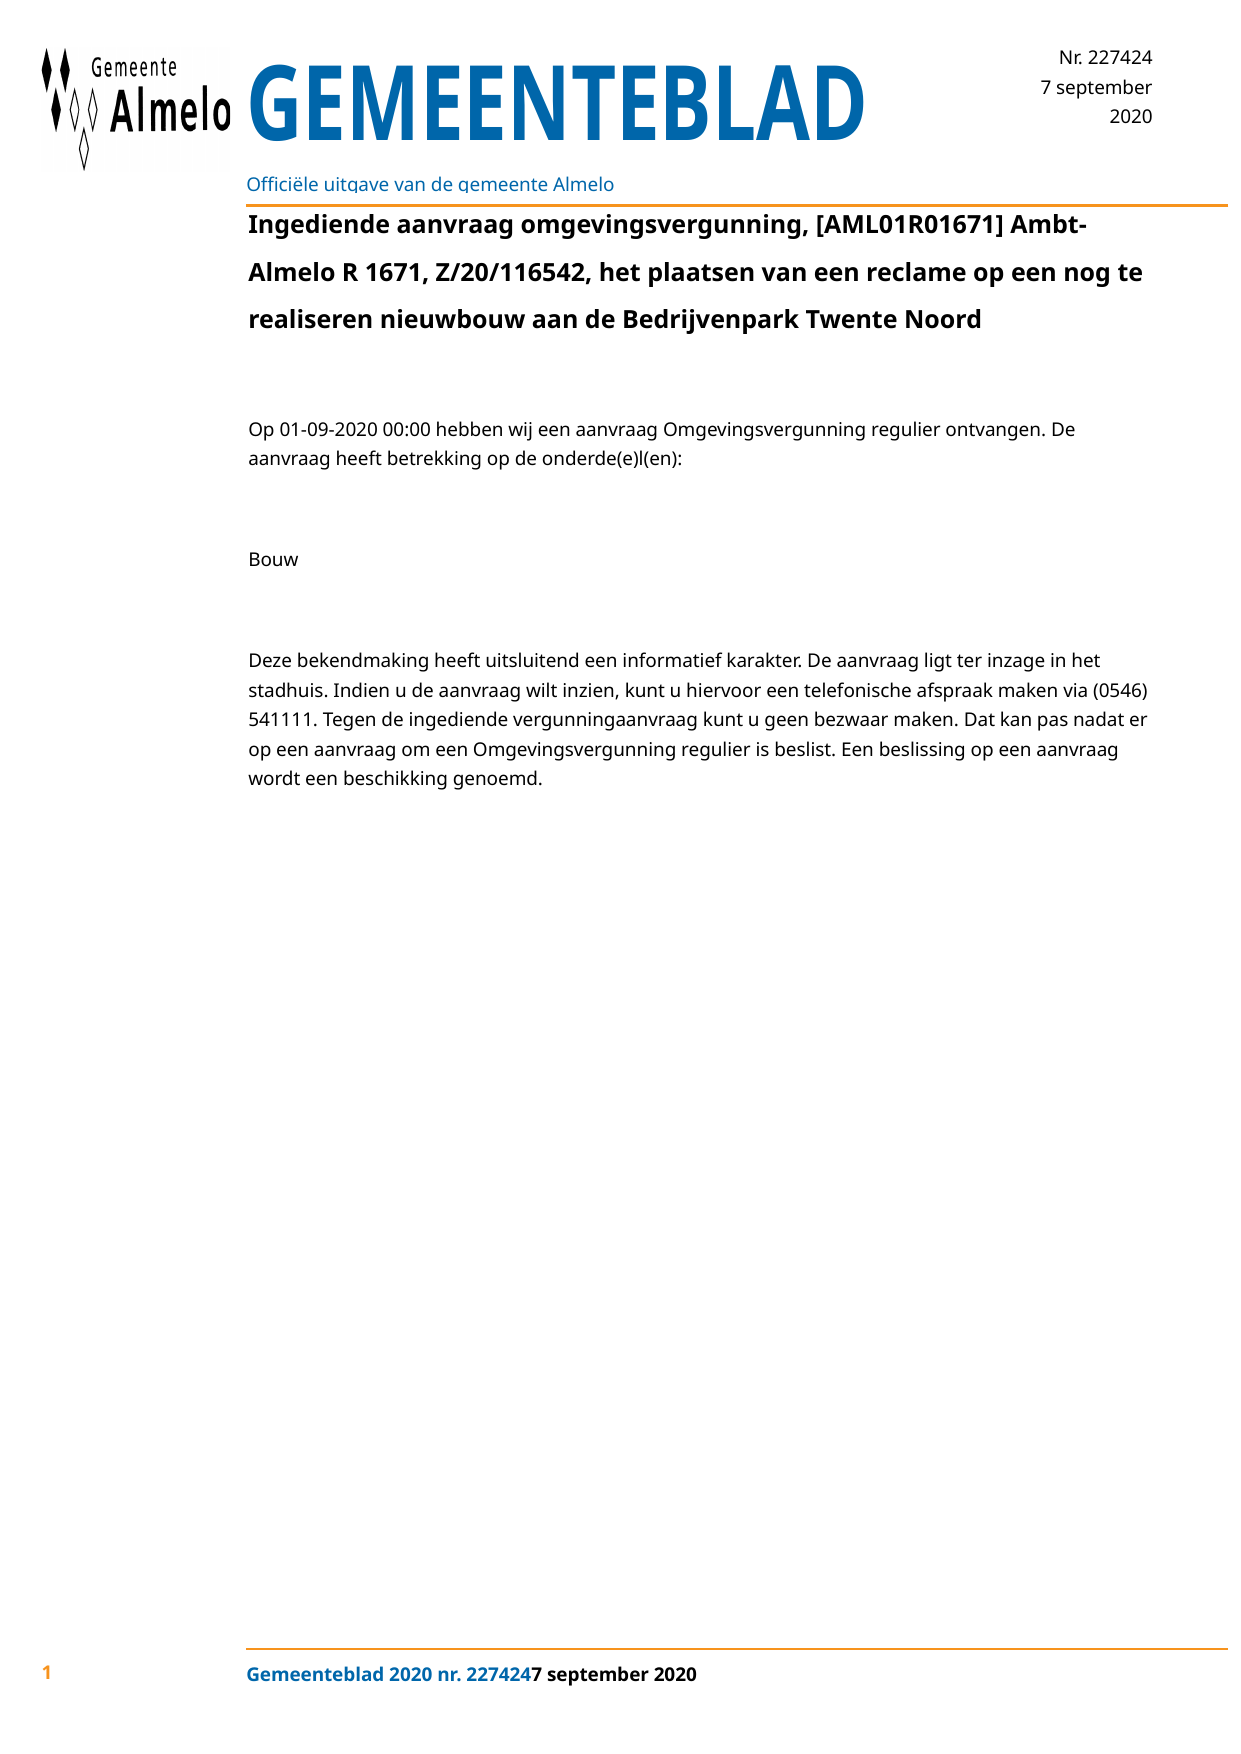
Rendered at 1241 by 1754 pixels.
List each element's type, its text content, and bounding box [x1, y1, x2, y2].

text Deze bekendmaking heeft uitsluitend een informatief karakter. De aanvraag ligt ter inzage in het stadhuis. Indien u de aanvraag wilt inzien, kunt u hiervoor een telefonische afspraak maken via (0546) 541111. Tegen de ingediende vergunningaanvraag kunt u geen bezwaar maken. Dat kan pas nadat er op een aanvraag om een Omgevingsvergunning regulier is beslist. Een beslissing op een aanvraag wordt een beschikking genoemd. [248, 647, 1152, 791]
text Bouw [248, 546, 1152, 572]
text Op 01-09-2020 00:00 hebben wij een aanvraag Omgevingsvergunning regulier ontvangen. De aanvraag heeft betrekking op de onderde(e)l(en): [248, 416, 1152, 471]
picture [41, 47, 231, 172]
text Ingediende aanvraag omgevingsvergunning, [AML01R01671] Ambt-Almelo R 1671, Z/20/116542, het plaatsen van een reclame op een nog te realiseren nieuwbouw aan de Bedrijvenpark Twente Noord [248, 207, 1152, 336]
